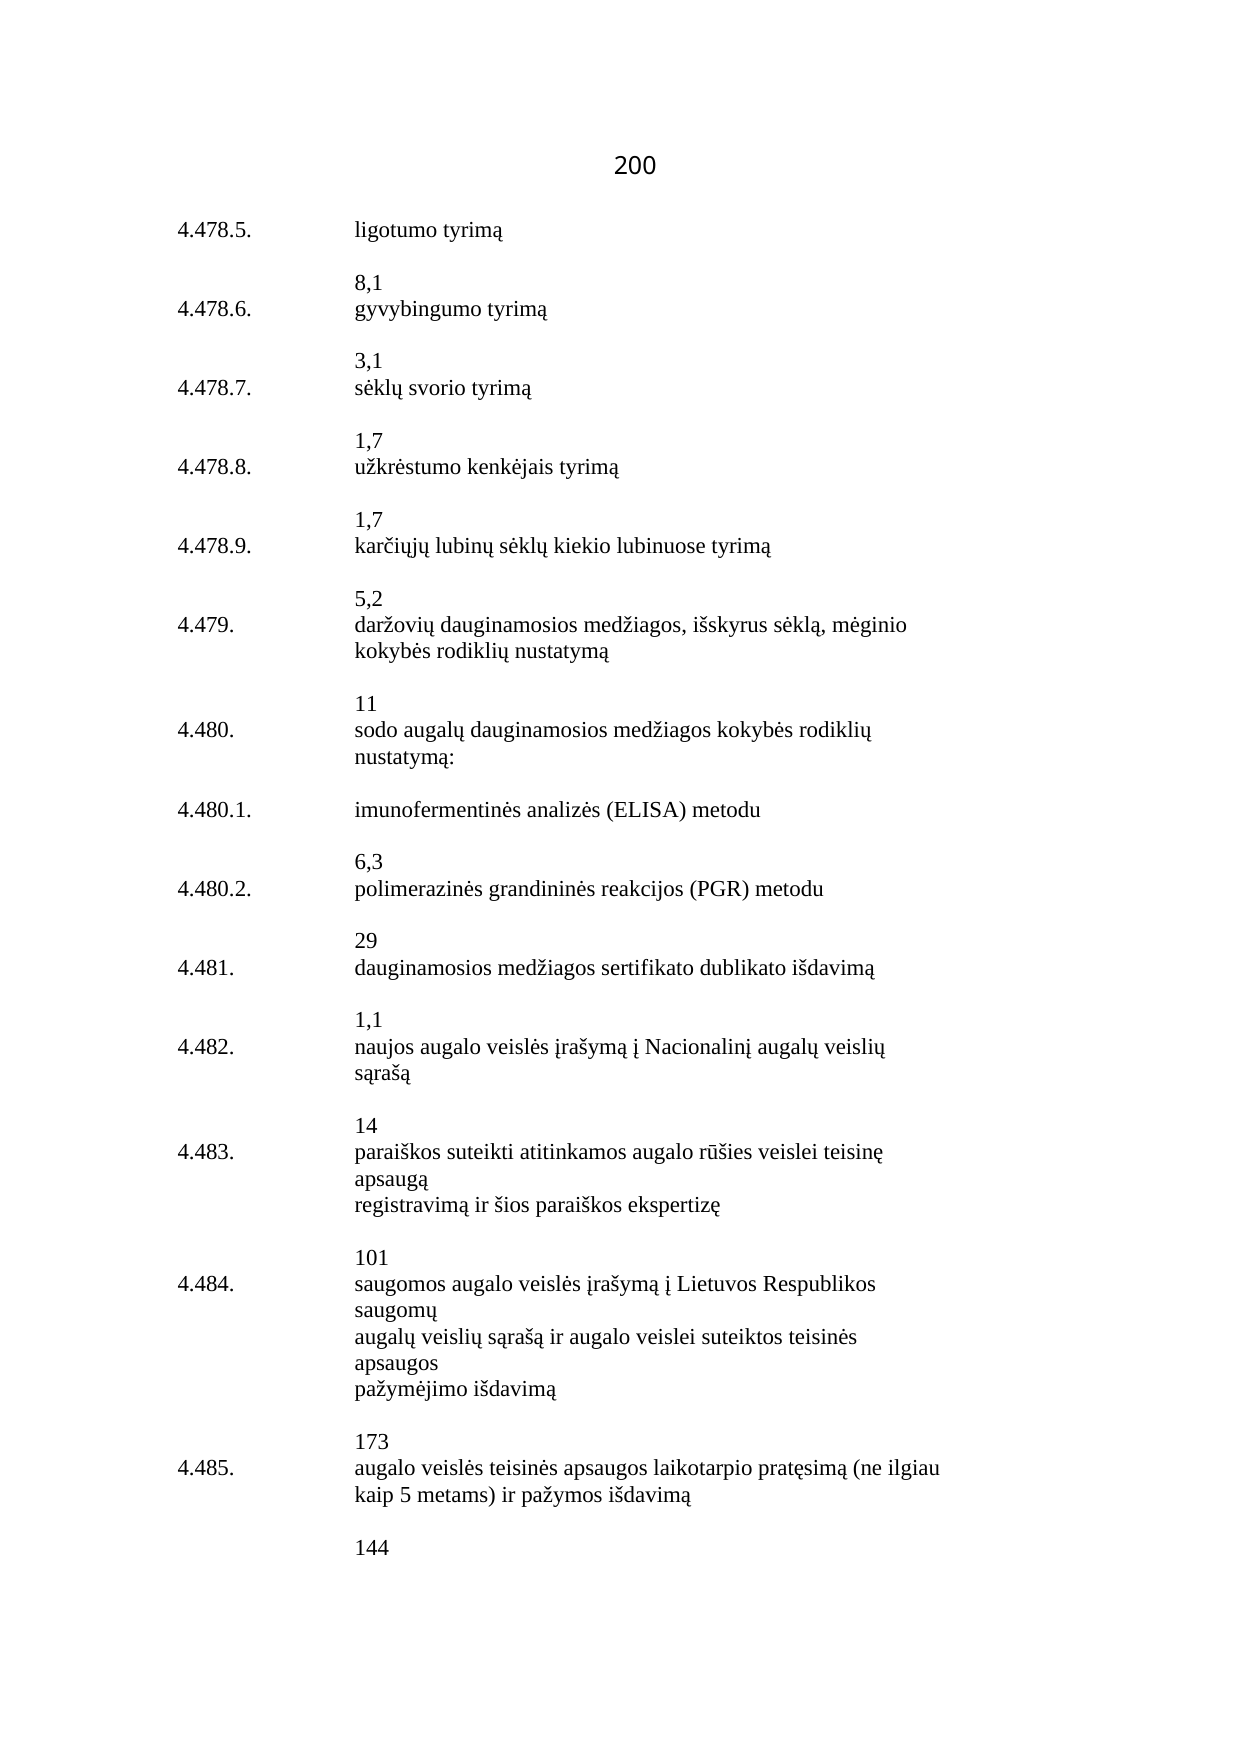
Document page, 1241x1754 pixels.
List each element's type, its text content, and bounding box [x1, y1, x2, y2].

text 4.480. sodo augalų dauginamosios medžiagos kokybės rodiklių [177, 717, 945, 743]
text 4.485. augalo veislės teisinės apsaugos laikotarpio pratęsimą (ne ilgiau [177, 1454, 945, 1481]
text 4.481. dauginamosios medžiagos sertifikato dublikato išdavimą 1,1 [177, 954, 945, 1033]
text pažymėjimo išdavimą 173 [354, 1375, 945, 1454]
text 4.479. daržovių dauginamosios medžiagos, išskyrus sėklą, mėginio [177, 611, 945, 637]
text 4.478.9. karčiųjų lubinų sėklų kiekio lubinuose tyrimą 5,2 [177, 532, 945, 611]
text 4.478.8. užkrėstumo kenkėjais tyrimą 1,7 [177, 453, 945, 532]
text augalų veislių sąrašą ir augalo veislei suteiktos teisinės apsaugos [354, 1323, 945, 1375]
text 4.484. saugomos augalo veislės įrašymą į Lietuvos Respublikos saugomų [177, 1270, 945, 1323]
text kokybės rodiklių nustatymą 11 [354, 637, 945, 717]
text 4.482. naujos augalo veislės įrašymą į Nacionalinį augalų veislių sąrašą 14 [177, 1033, 945, 1138]
text 4.478.6. gyvybingumo tyrimą 3,1 [177, 295, 945, 374]
text nustatymą: [354, 743, 945, 796]
text registravimą ir šios paraiškos ekspertizę 101 [354, 1191, 945, 1270]
text 4.480.1. imunofermentinės analizės (ELISA) metodu 6,3 [177, 796, 945, 875]
text 4.480.2. polimerazinės grandininės reakcijos (PGR) metodu 29 [177, 875, 945, 954]
text 4.483. paraiškos suteikti atitinkamos augalo rūšies veislei teisinę apsaugą [177, 1138, 945, 1191]
text kaip 5 metams) ir pažymos išdavimą 144 [354, 1481, 945, 1560]
text 4.478.7. sėklų svorio tyrimą 1,7 [177, 374, 945, 453]
text 4.478.5. ligotumo tyrimą 8,1 [177, 216, 945, 295]
